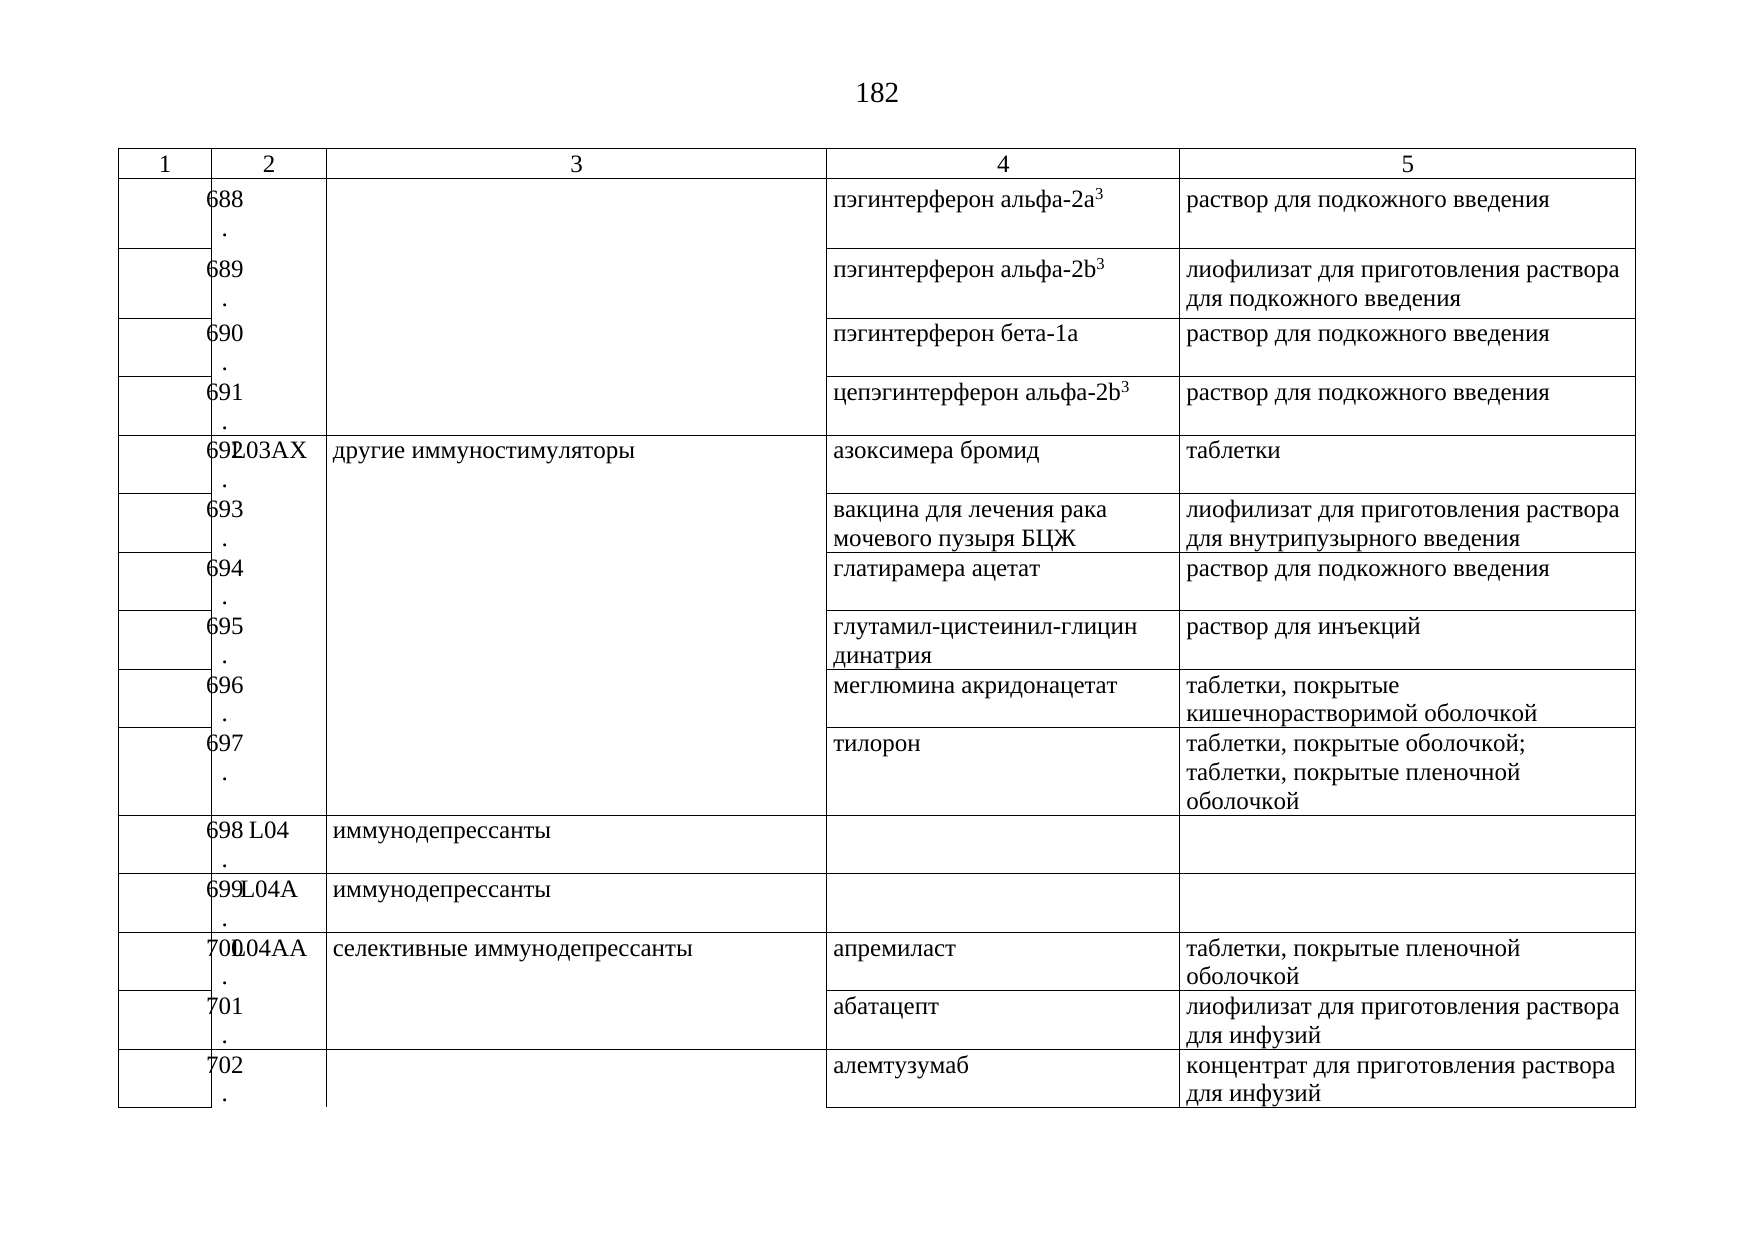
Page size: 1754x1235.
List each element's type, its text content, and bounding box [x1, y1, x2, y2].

table_header 3 [327, 149, 826, 177]
table_cell глутамил-цистеинил-глицин динатрия [827, 611, 1179, 669]
table_header 1 [119, 149, 211, 177]
table_cell пэгинтерферон альфа-2b3 [827, 249, 1179, 317]
table_cell алемтузумаб [827, 1050, 1179, 1107]
table_cell азоксимера бромид [827, 436, 1179, 493]
table_cell другие иммуностимуляторы [327, 436, 826, 814]
table_cell меглюмина акридонацетат [827, 670, 1179, 727]
table_cell лиофилизат для приготовления раствора для подкожного введения [1180, 249, 1635, 317]
table_cell таблетки, покрытые пленочной оболочкой [1180, 933, 1635, 990]
table_cell [827, 874, 1179, 932]
table_cell раствор для подкожного введения [1180, 319, 1635, 376]
table_cell вакцина для лечения рака мочевого пузыря БЦЖ [827, 494, 1179, 552]
table_cell [1180, 874, 1635, 932]
table_cell пэгинтерферон альфа-2a3 [827, 179, 1179, 247]
table_cell тилорон [827, 728, 1179, 814]
table_cell [119, 611, 211, 669]
table_cell [327, 1050, 826, 1107]
table_cell L03AX [212, 436, 326, 814]
table_cell [212, 179, 326, 247]
table_cell [327, 248, 826, 317]
table_cell [212, 990, 326, 1049]
table_cell апремиласт [827, 933, 1179, 990]
table_cell [119, 670, 211, 727]
table_cell [212, 248, 326, 317]
table_cell L04A [212, 874, 326, 932]
table_cell [119, 553, 211, 610]
table_cell раствор для инъекций [1180, 611, 1635, 669]
table_cell лиофилизат для приготовления раствора для внутрипузырного введения [1180, 494, 1635, 552]
table_cell глатирамера ацетат [827, 553, 1179, 610]
table_cell L04AA [212, 933, 326, 990]
table_cell [327, 179, 826, 247]
table_cell пэгинтерферон бета-1a [827, 319, 1179, 376]
table_cell [119, 991, 211, 1049]
table_cell [119, 728, 211, 814]
table_cell иммунодепрессанты [327, 816, 826, 873]
table_cell [119, 874, 211, 932]
table_cell цепэгинтерферон альфа-2b3 [827, 377, 1179, 434]
table_cell [119, 494, 211, 552]
table_cell [119, 179, 211, 247]
table_cell таблетки [1180, 436, 1635, 493]
table_cell [119, 377, 211, 434]
table_cell иммунодепрессанты [327, 874, 826, 932]
table_cell абатацепт [827, 991, 1179, 1049]
table_cell раствор для подкожного введения [1180, 553, 1635, 610]
table_cell [212, 318, 326, 434]
table_cell [1180, 816, 1635, 873]
table_cell [327, 990, 826, 1049]
table_cell [212, 1050, 326, 1107]
table_cell таблетки, покрытые оболочкой; таблетки, покрытые пленочной оболочкой [1180, 728, 1635, 814]
table_cell [119, 816, 211, 873]
table_cell таблетки, покрытые кишечнорастворимой оболочкой [1180, 670, 1635, 727]
table_header 5 [1180, 149, 1635, 177]
table_cell [119, 319, 211, 376]
table_cell [827, 816, 1179, 873]
table_cell раствор для подкожного введения [1180, 179, 1635, 247]
table_cell [327, 318, 826, 434]
table_cell раствор для подкожного введения [1180, 377, 1635, 434]
table_cell [119, 1050, 211, 1107]
table_cell L04 [212, 816, 326, 873]
table_cell концентрат для приготовления раствора для инфузий [1180, 1050, 1635, 1107]
table_header 2 [212, 149, 326, 177]
table_header 4 [827, 149, 1179, 177]
table_cell [119, 933, 211, 990]
table_cell [119, 436, 211, 493]
table_cell селективные иммунодепрессанты [327, 933, 826, 990]
table_cell [119, 249, 211, 317]
table_cell лиофилизат для приготовления раствора для инфузий [1180, 991, 1635, 1049]
